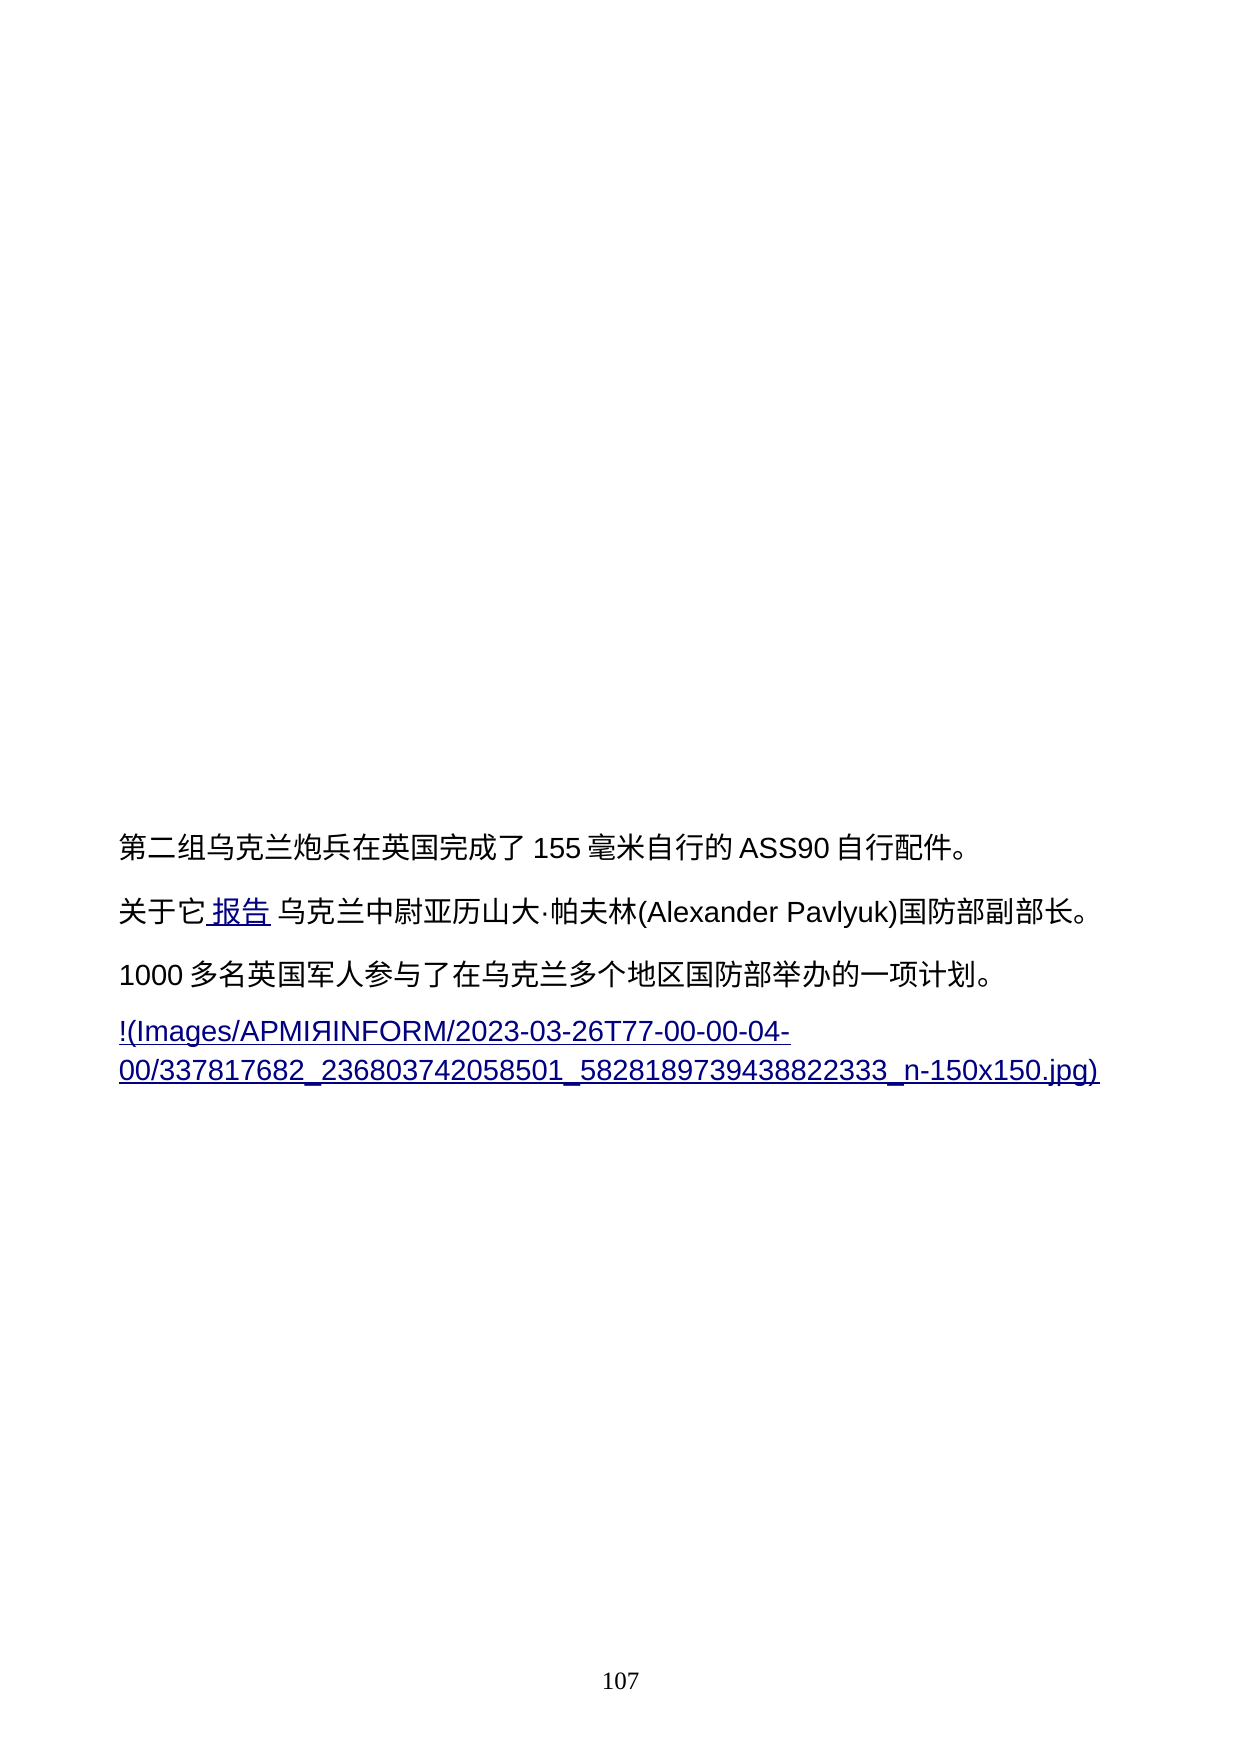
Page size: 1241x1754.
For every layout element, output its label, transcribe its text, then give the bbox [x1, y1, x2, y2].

text 1000多名英国军人参与了在乌克兰多个地区国防部举办的一项计划。 [118, 951, 1122, 993]
text 关于它 报告 乌克兰中尉亚历山大·帕夫林(Alexander Pavlyuk)国防部副部长。 [118, 888, 1122, 930]
text !(Images/AРМІЯINFORM/2023-03-26T77-00-00-04-00/337817682_236803742058501_5828189739438822333_n-150x150.jpg) [118, 1014, 1122, 1086]
text 第二组乌克兰炮兵在英国完成了155毫米自行的ASS90自行配件。 [118, 118, 1122, 867]
